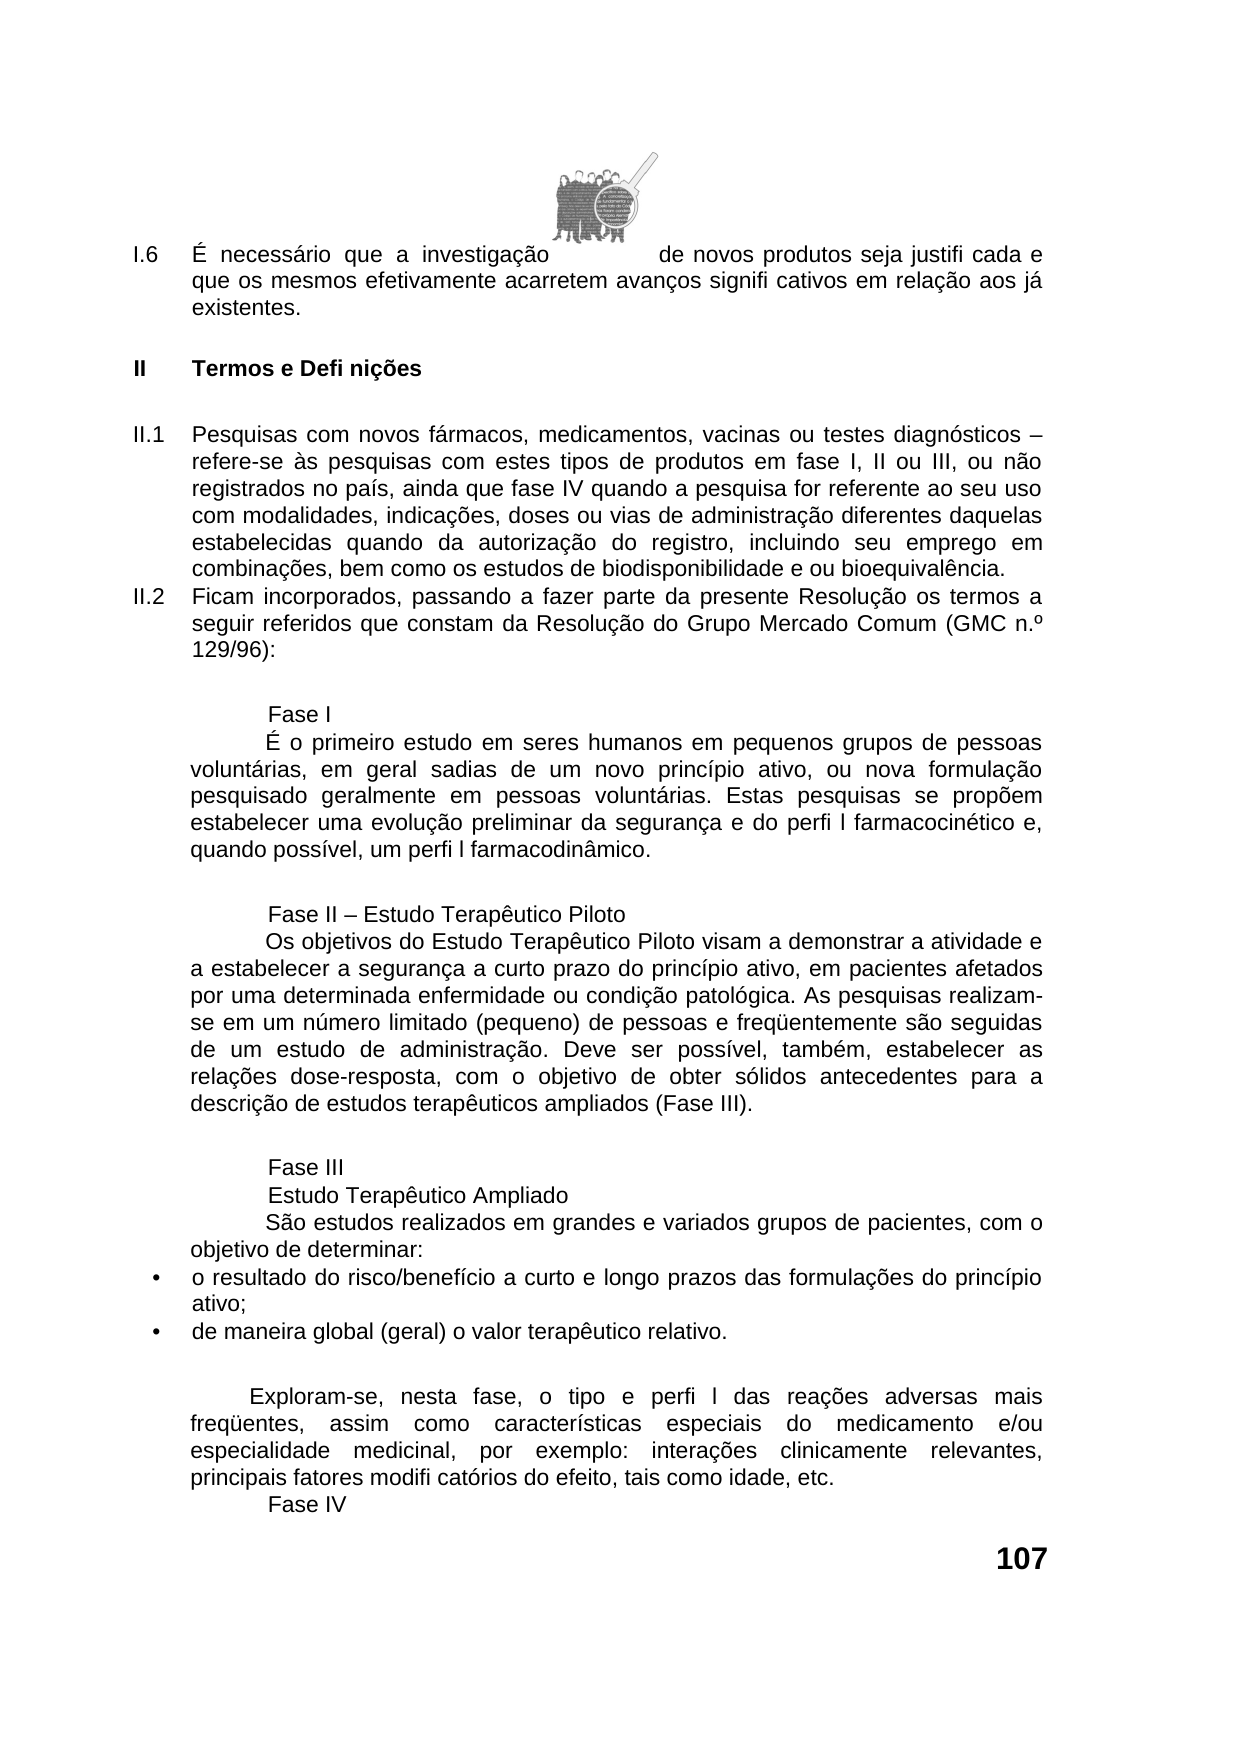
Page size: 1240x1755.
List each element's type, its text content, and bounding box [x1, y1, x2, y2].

text São estudos realizados em grandes e variados grupos de pacientes, com o objetivo de determinar: [190, 1209, 1043, 1262]
list Ficam incorporados, passando a fazer parte da presente Resolução os termos a seguir referidos que constam da Resolução do Grupo Mercado Comum (GMC n.º 129/96): [133, 583, 1043, 663]
list Pesquisas com novos fármacos, medicamentos, vacinas ou testes diagnósticos – refere-se às pesquisas com estes tipos de produtos em fase I, II ou III, ou não registrados no país, ainda que fase IV quando a pesquisa for referente ao seu uso com modalidades, indicações, doses ou vias de administração diferentes daquelas estabelecidas quando da autorização do registro, incluindo seu emprego em combinações, bem como os estudos de biodisponibilidade e ou bioequivalência. [133, 421, 1043, 582]
list É necessário que a investigação de novos produtos seja justifi cada e que os mesmos efetivamente acarretem avanços signifi cativos em relação aos já existentes. [133, 241, 1043, 321]
text Fase III [268, 1154, 1043, 1181]
list de maneira global (geral) o valor terapêutico relativo. [152, 1318, 1043, 1344]
text Fase IV [268, 1491, 1043, 1517]
list Termos e Defi nições [133, 355, 1049, 382]
text Exploram-se, nesta fase, o tipo e perfi l das reações adversas mais freqüentes, assim como características especiais do medicamento e/ou especialidade medicinal, por exemplo: interações clinicamente relevantes, principais fatores modifi catórios do efeito, tais como idade, etc. [190, 1383, 1043, 1490]
text Fase II – Estudo Terapêutico Piloto [268, 901, 1043, 927]
text Fase I [268, 701, 1043, 728]
text Estudo Terapêutico Ampliado [268, 1182, 1043, 1208]
list o resultado do risco/benefício a curto e longo prazos das formulações do princípio ativo; [152, 1263, 1043, 1317]
text Os objetivos do Estudo Terapêutico Piloto visam a demonstrar a atividade e a estabelecer a segurança a curto prazo do princípio ativo, em pacientes afetados por uma determinada enfermidade ou condição patológica. As pesquisas realizam-se em um número limitado (pequeno) de pessoas e freqüentemente são seguidas de um estudo de administração. Deve ser possível, também, estabelecer as relações dose-resposta, com o objetivo de obter sólidos antecedentes para a descrição de estudos terapêuticos ampliados (Fase III). [190, 928, 1043, 1116]
text É o primeiro estudo em seres humanos em pequenos grupos de pessoas voluntárias, em geral sadias de um novo princípio ativo, ou nova formulação pesquisado geralmente em pessoas voluntárias. Estas pesquisas se propõem estabelecer uma evolução preliminar da segurança e do perfi l farmacocinético e, quando possível, um perfi l farmacodinâmico. [190, 729, 1043, 862]
